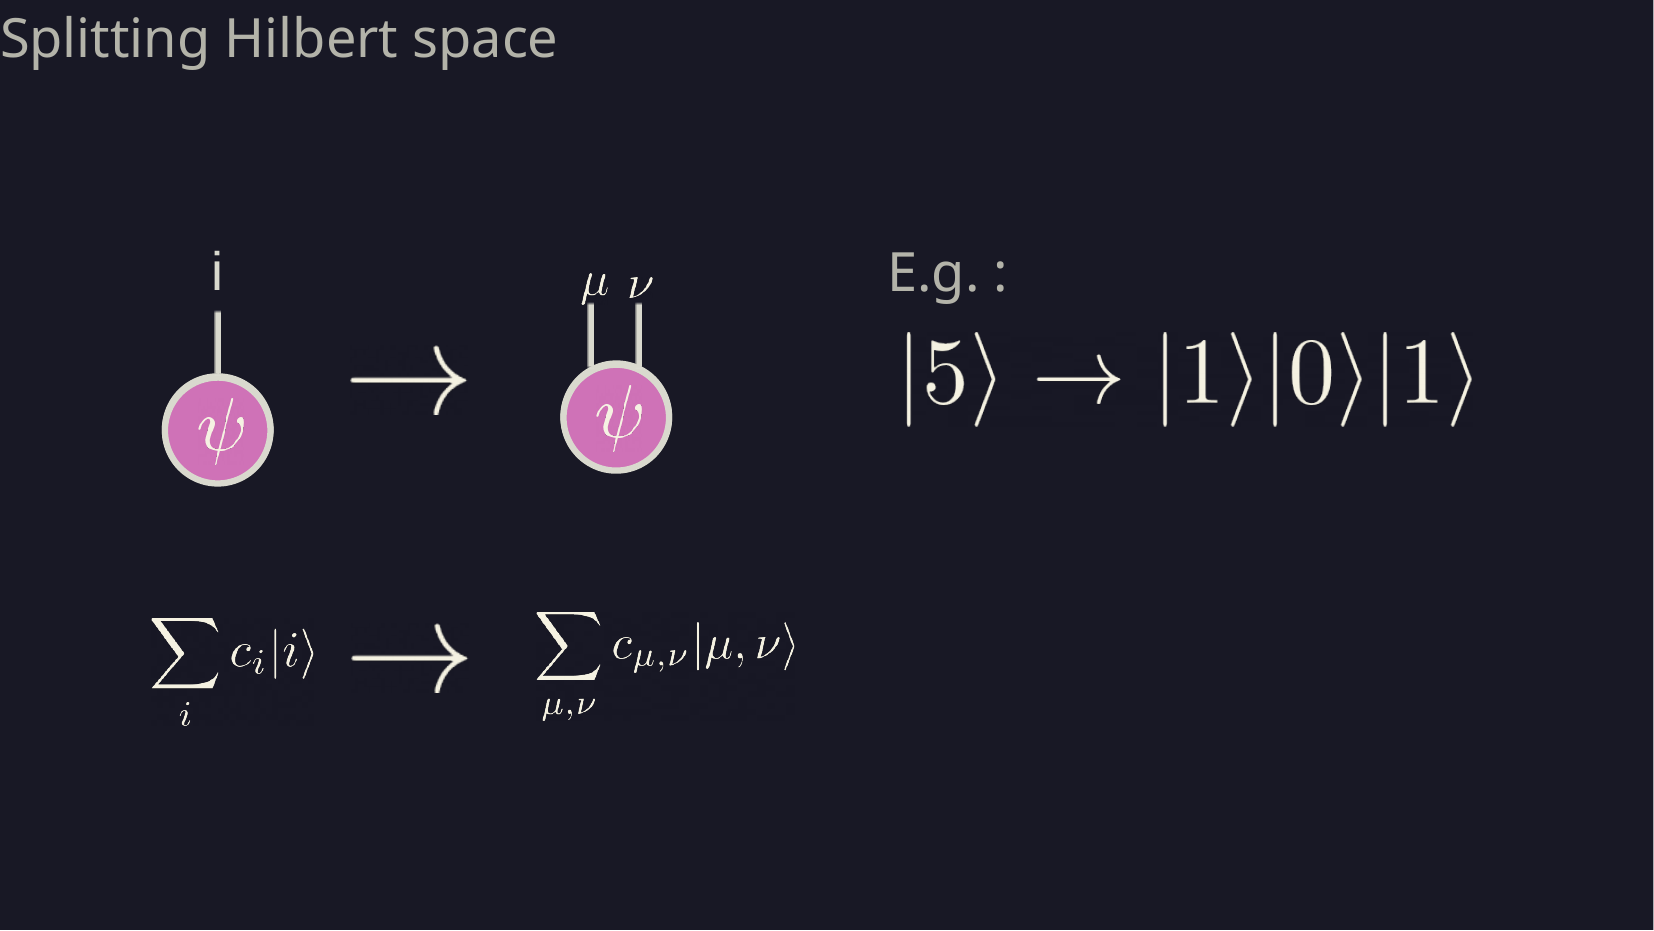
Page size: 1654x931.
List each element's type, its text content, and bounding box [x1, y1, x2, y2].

text_box [164, 376, 271, 484]
text_box i [196, 233, 244, 323]
picture [198, 398, 244, 465]
text_box E.g. : [887, 232, 1023, 308]
picture [629, 277, 653, 298]
picture [635, 300, 642, 370]
text_box [563, 363, 670, 471]
picture [536, 612, 795, 721]
text_box Splitting Hilbert space [0, 0, 951, 75]
picture [214, 308, 221, 377]
picture [350, 345, 468, 415]
picture [581, 273, 608, 370]
picture [596, 385, 642, 452]
picture [151, 618, 314, 726]
picture [906, 332, 1473, 427]
picture [351, 623, 469, 693]
